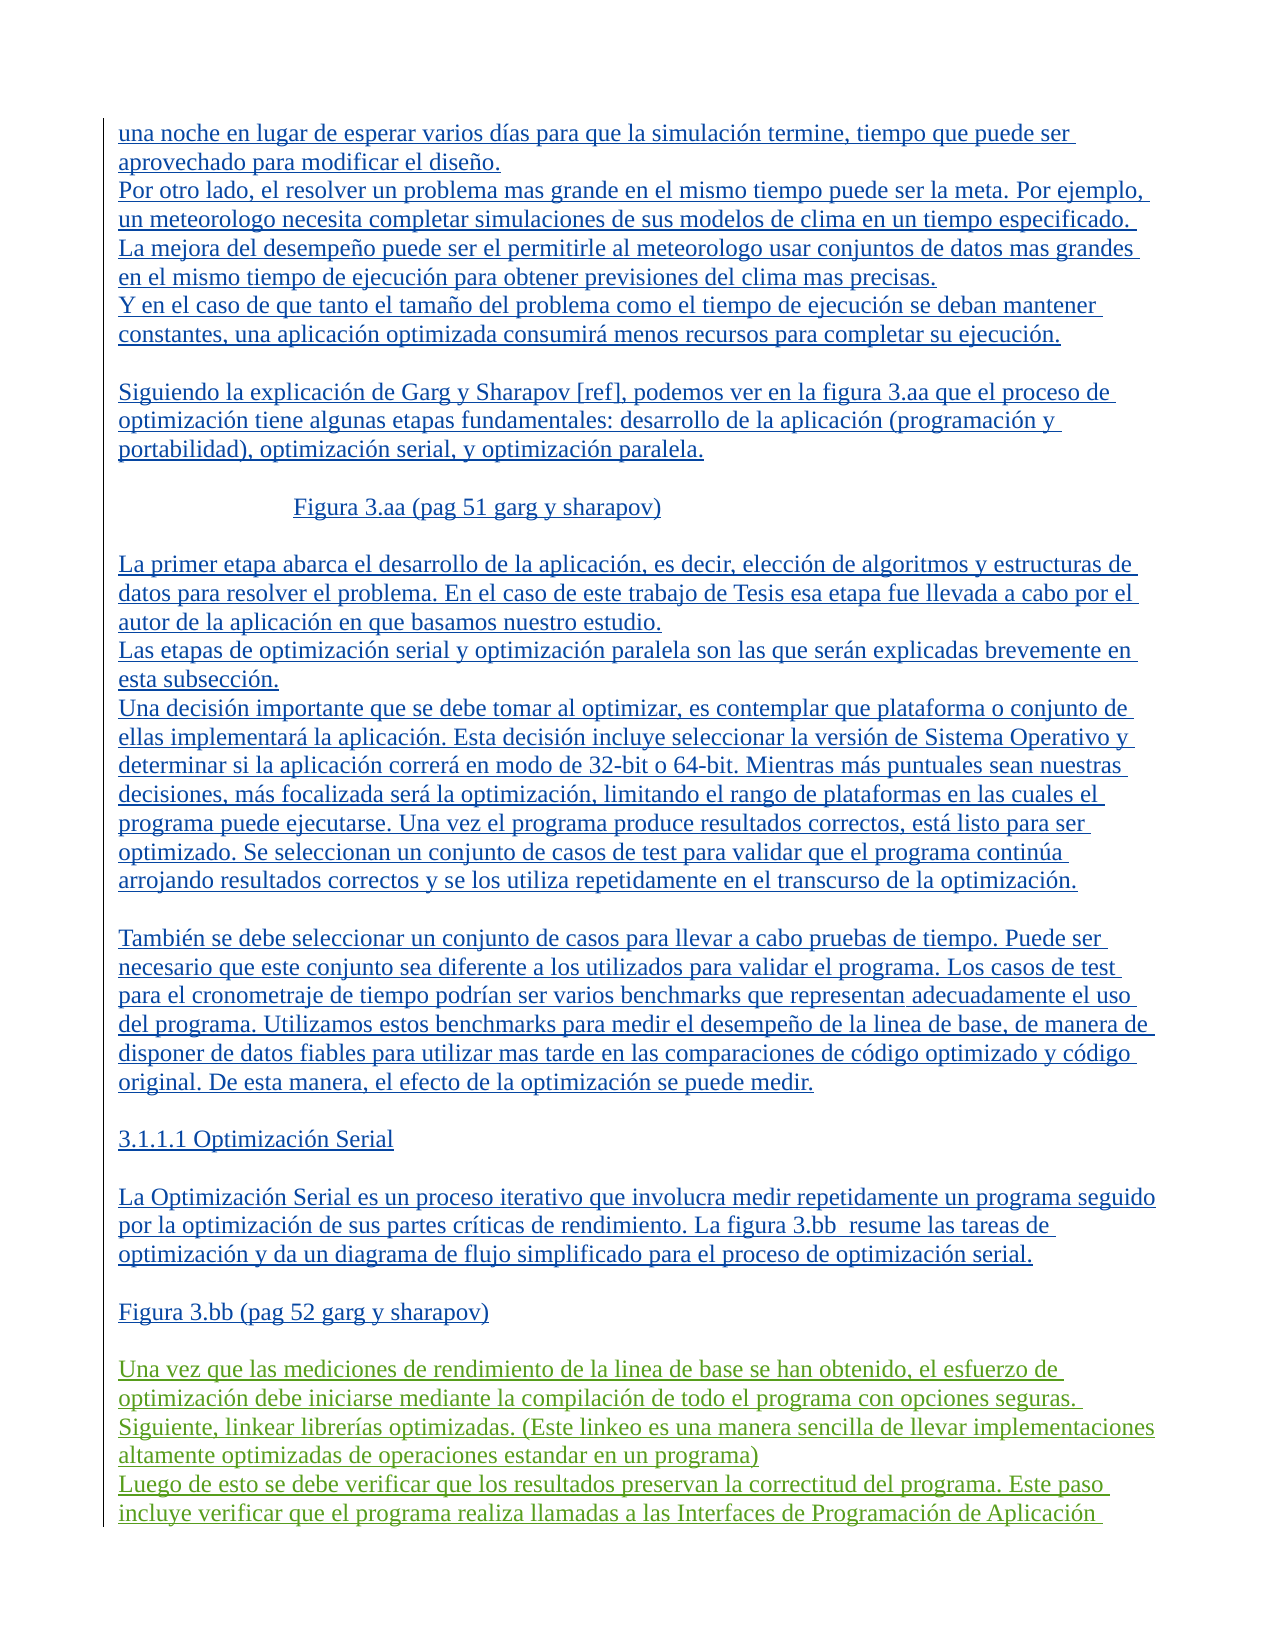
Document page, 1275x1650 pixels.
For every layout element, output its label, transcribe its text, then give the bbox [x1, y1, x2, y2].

text La Optimización Serial es un proceso iterativo que involucra medir repetidamente un programa seguido por la optimización de sus partes críticas de rendimiento. La figura 3.bb resume las tareas de optimización y da un diagrama de flujo simplificado para el proceso de optimización serial. [118, 1182, 1157, 1268]
text La primer etapa abarca el desarrollo de la aplicación, es decir, elección de algoritmos y estructuras de datos para resolver el problema. En el caso de este trabajo de Tesis esa etapa fue llevada a cabo por el autor de la aplicación en que basamos nuestro estudio. [118, 549, 1157, 636]
text Siguiendo la explicación de Garg y Sharapov [ref], podemos ver en la figura 3.aa que el proceso de optimización tiene algunas etapas fundamentales: desarrollo de la aplicación (programación y portabilidad), optimización serial, y optimización paralela. [118, 377, 1157, 463]
text Luego de esto se debe verificar que los resultados preservan la correctitud del programa. Este paso incluye verificar que el programa realiza llamadas a las Interfaces de Programación de Aplicación [118, 1469, 1157, 1527]
text Figura 3.bb (pag 52 garg y sharapov) [118, 1297, 1157, 1326]
text Figura 3.aa (pag 51 garg y sharapov) [293, 492, 1157, 521]
text Por otro lado, el resolver un problema mas grande en el mismo tiempo puede ser la meta. Por ejemplo, un meteorologo necesita completar simulaciones de sus modelos de clima en un tiempo especificado. La mejora del desempeño puede ser el permitirle al meteorologo usar conjuntos de datos mas grandes en el mismo tiempo de ejecución para obtener previsiones del clima mas precisas. [118, 176, 1157, 291]
text Una vez que las mediciones de rendimiento de la linea de base se han obtenido, el esfuerzo de optimización debe iniciarse mediante la compilación de todo el programa con opciones seguras. Siguiente, linkear librerías optimizadas. (Este linkeo es una manera sencilla de llevar implementaciones altamente optimizadas de operaciones estandar en un programa) [118, 1354, 1157, 1469]
text Y en el caso de que tanto el tamaño del problema como el tiempo de ejecución se deban mantener constantes, una aplicación optimizada consumirá menos recursos para completar su ejecución. [118, 291, 1157, 348]
text Una decisión importante que se debe tomar al optimizar, es contemplar que plataforma o conjunto de ellas implementará la aplicación. Esta decisión incluye seleccionar la versión de Sistema Operativo y determinar si la aplicación correrá en modo de 32-bit o 64-bit. Mientras más puntuales sean nuestras decisiones, más focalizada será la optimización, limitando el rango de plataformas en las cuales el programa puede ejecutarse. Una vez el programa produce resultados correctos, está listo para ser optimizado. Se seleccionan un conjunto de casos de test para validar que el programa continúa arrojando resultados correctos y se los utiliza repetidamente en el transcurso de la optimización. [118, 693, 1157, 894]
text 3.1.1.1 Optimización Serial [118, 1124, 1157, 1153]
text Las etapas de optimización serial y optimización paralela son las que serán explicadas brevemente en esta subsección. [118, 636, 1157, 693]
text una noche en lugar de esperar varios días para que la simulación termine, tiempo que puede ser aprovechado para modificar el diseño. [118, 118, 1157, 176]
text También se debe seleccionar un conjunto de casos para llevar a cabo pruebas de tiempo. Puede ser necesario que este conjunto sea diferente a los utilizados para validar el programa. Los casos de test para el cronometraje de tiempo podrían ser varios benchmarks que representan adecuadamente el uso del programa. Utilizamos estos benchmarks para medir el desempeño de la linea de base, de manera de disponer de datos fiables para utilizar mas tarde en las comparaciones de código optimizado y código original. De esta manera, el efecto de la optimización se puede medir. [118, 923, 1157, 1096]
